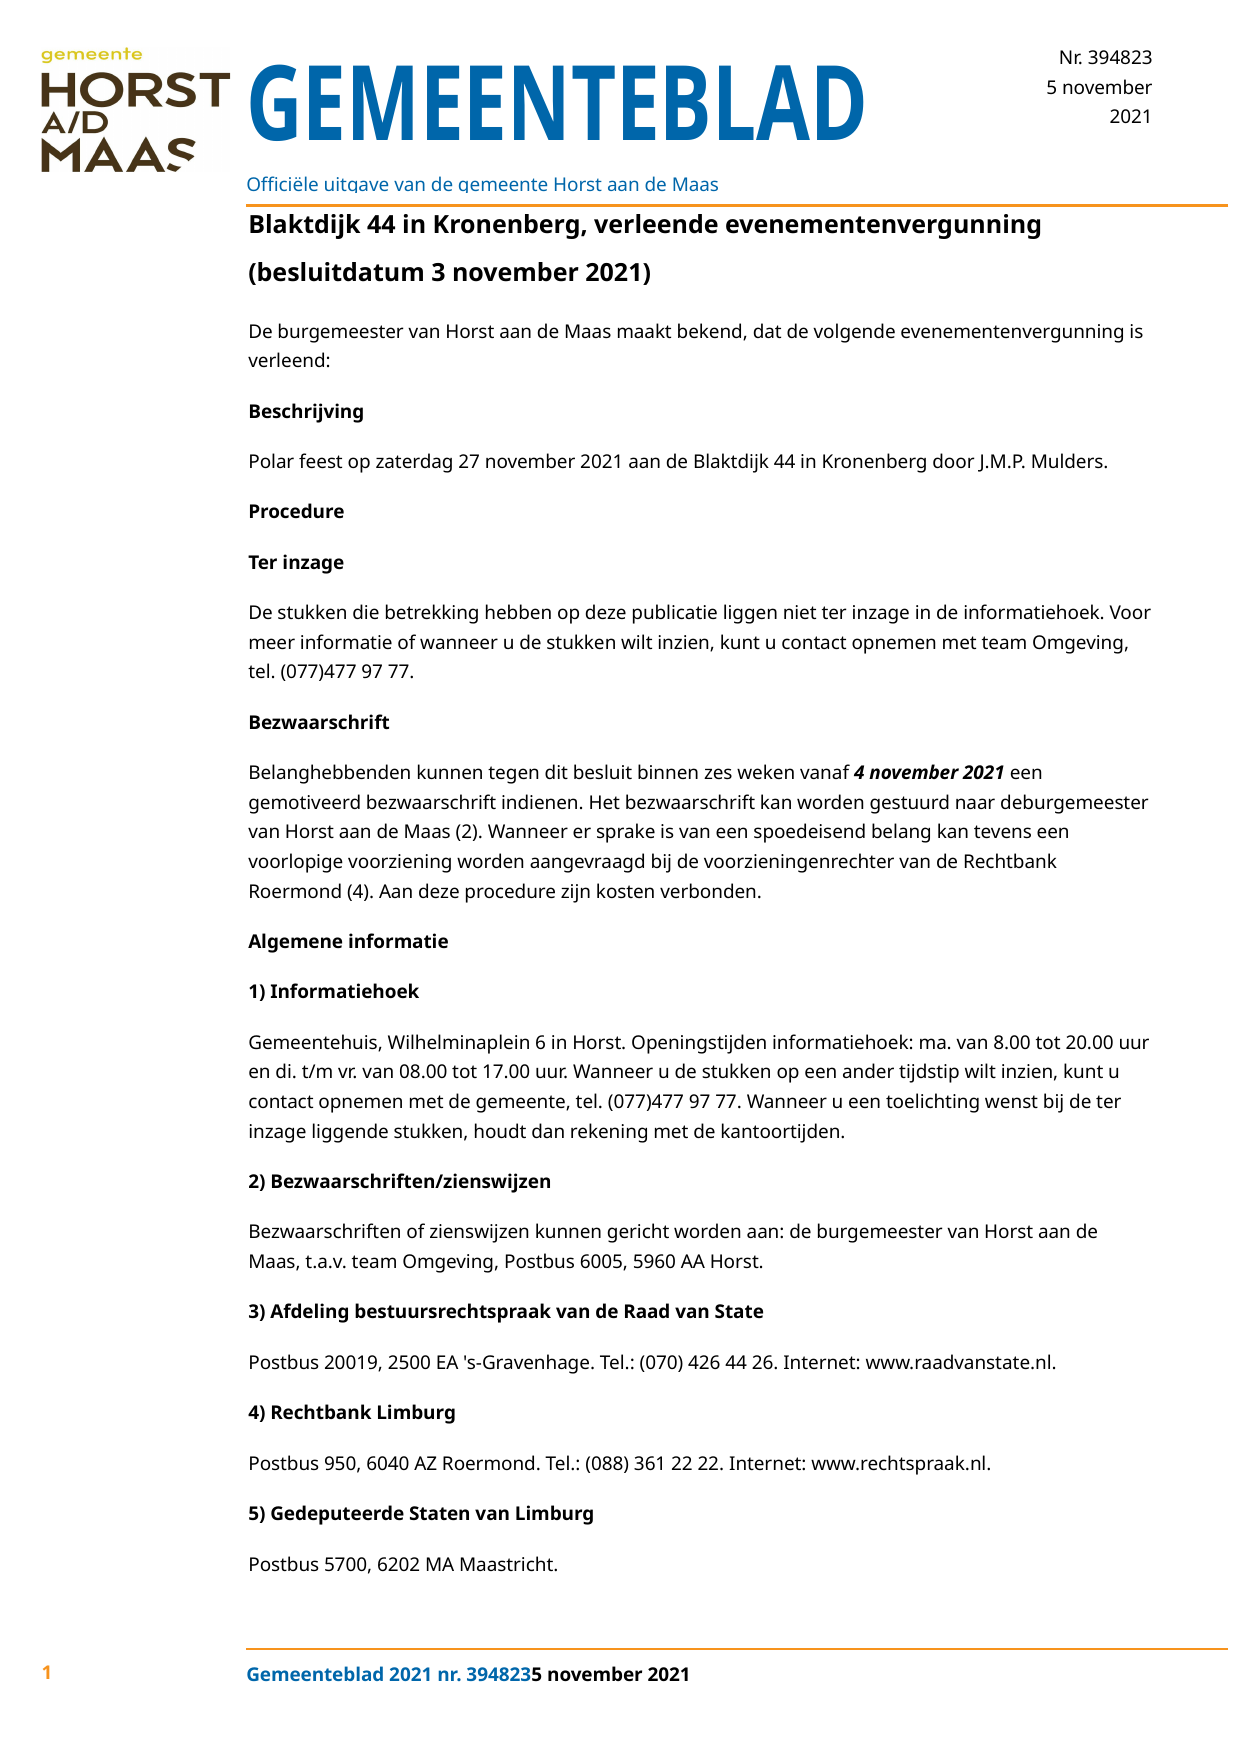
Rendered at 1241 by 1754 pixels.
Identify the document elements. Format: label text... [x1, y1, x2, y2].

picture [41, 47, 231, 172]
text 1) Informatiehoek [248, 979, 1152, 1004]
text Belanghebbenden kunnen tegen dit besluit binnen zes weken vanaf 4 november 2021 een gemotiveerd bezwaarschrift indienen. Het bezwaarschrift kan worden gestuurd naar deburgemeester van Horst aan de Maas (2). Wanneer er sprake is van een spoedeisend belang kan tevens een voorlopige voorziening worden aangevraagd bij de voorzieningenrechter van de Rechtbank Roermond (4). Aan deze procedure zijn kosten verbonden. [248, 759, 1152, 904]
text Postbus 5700, 6202 MA Maastricht. [248, 1551, 1152, 1577]
text Polar feest op zaterdag 27 november 2021 aan de Blaktdijk 44 in Kronenberg door J.M.P. Mulders. [248, 448, 1152, 474]
text Beschrijving [248, 398, 1152, 424]
text 2) Bezwaarschriften/zienswijzen [248, 1168, 1152, 1194]
text Procedure [248, 499, 1152, 524]
text Gemeentehuis, Wilhelminaplein 6 in Horst. Openingstijden informatiehoek: ma. van 8.00 tot 20.00 uur en di. t/m vr. van 08.00 tot 17.00 uur. Wanneer u de stukken op een ander tijdstip wilt inzien, kunt u contact opnemen met de gemeente, tel. (077)477 97 77. Wanneer u een toelichting wenst bij de ter inzage liggende stukken, houdt dan rekening met de kantoortijden. [248, 1029, 1152, 1144]
text Postbus 950, 6040 AZ Roermond. Tel.: (088) 361 22 22. Internet: www.rechtspraak.nl. [248, 1450, 1152, 1476]
text Algemene informatie [248, 928, 1152, 954]
text De stukken die betrekking hebben op deze publicatie liggen niet ter inzage in de informatiehoek. Voor meer informatie of wanneer u de stukken wilt inzien, kunt u contact opnemen met team Omgeving, tel. (077)477 97 77. [248, 599, 1152, 684]
text De burgemeester van Horst aan de Maas maakt bekend, dat de volgende evenementenvergunning is verleend: [248, 318, 1152, 373]
text Bezwaarschriften of zienswijzen kunnen gericht worden aan: de burgemeester van Horst aan de Maas, t.a.v. team Omgeving, Postbus 6005, 5960 AA Horst. [248, 1219, 1152, 1274]
text 3) Afdeling bestuursrechtspraak van de Raad van State [248, 1299, 1152, 1324]
text Blaktdijk 44 in Kronenberg, verleende evenementenvergunning (besluitdatum 3 november 2021) [248, 207, 1152, 288]
text 5) Gedeputeerde Staten van Limburg [248, 1500, 1152, 1526]
text 4) Rechtbank Limburg [248, 1399, 1152, 1425]
text Bezwaarschrift [248, 709, 1152, 735]
text Postbus 20019, 2500 EA 's-Gravenhage. Tel.: (070) 426 44 26. Internet: www.raadvanstate.nl. [248, 1349, 1152, 1375]
text Ter inzage [248, 549, 1152, 575]
